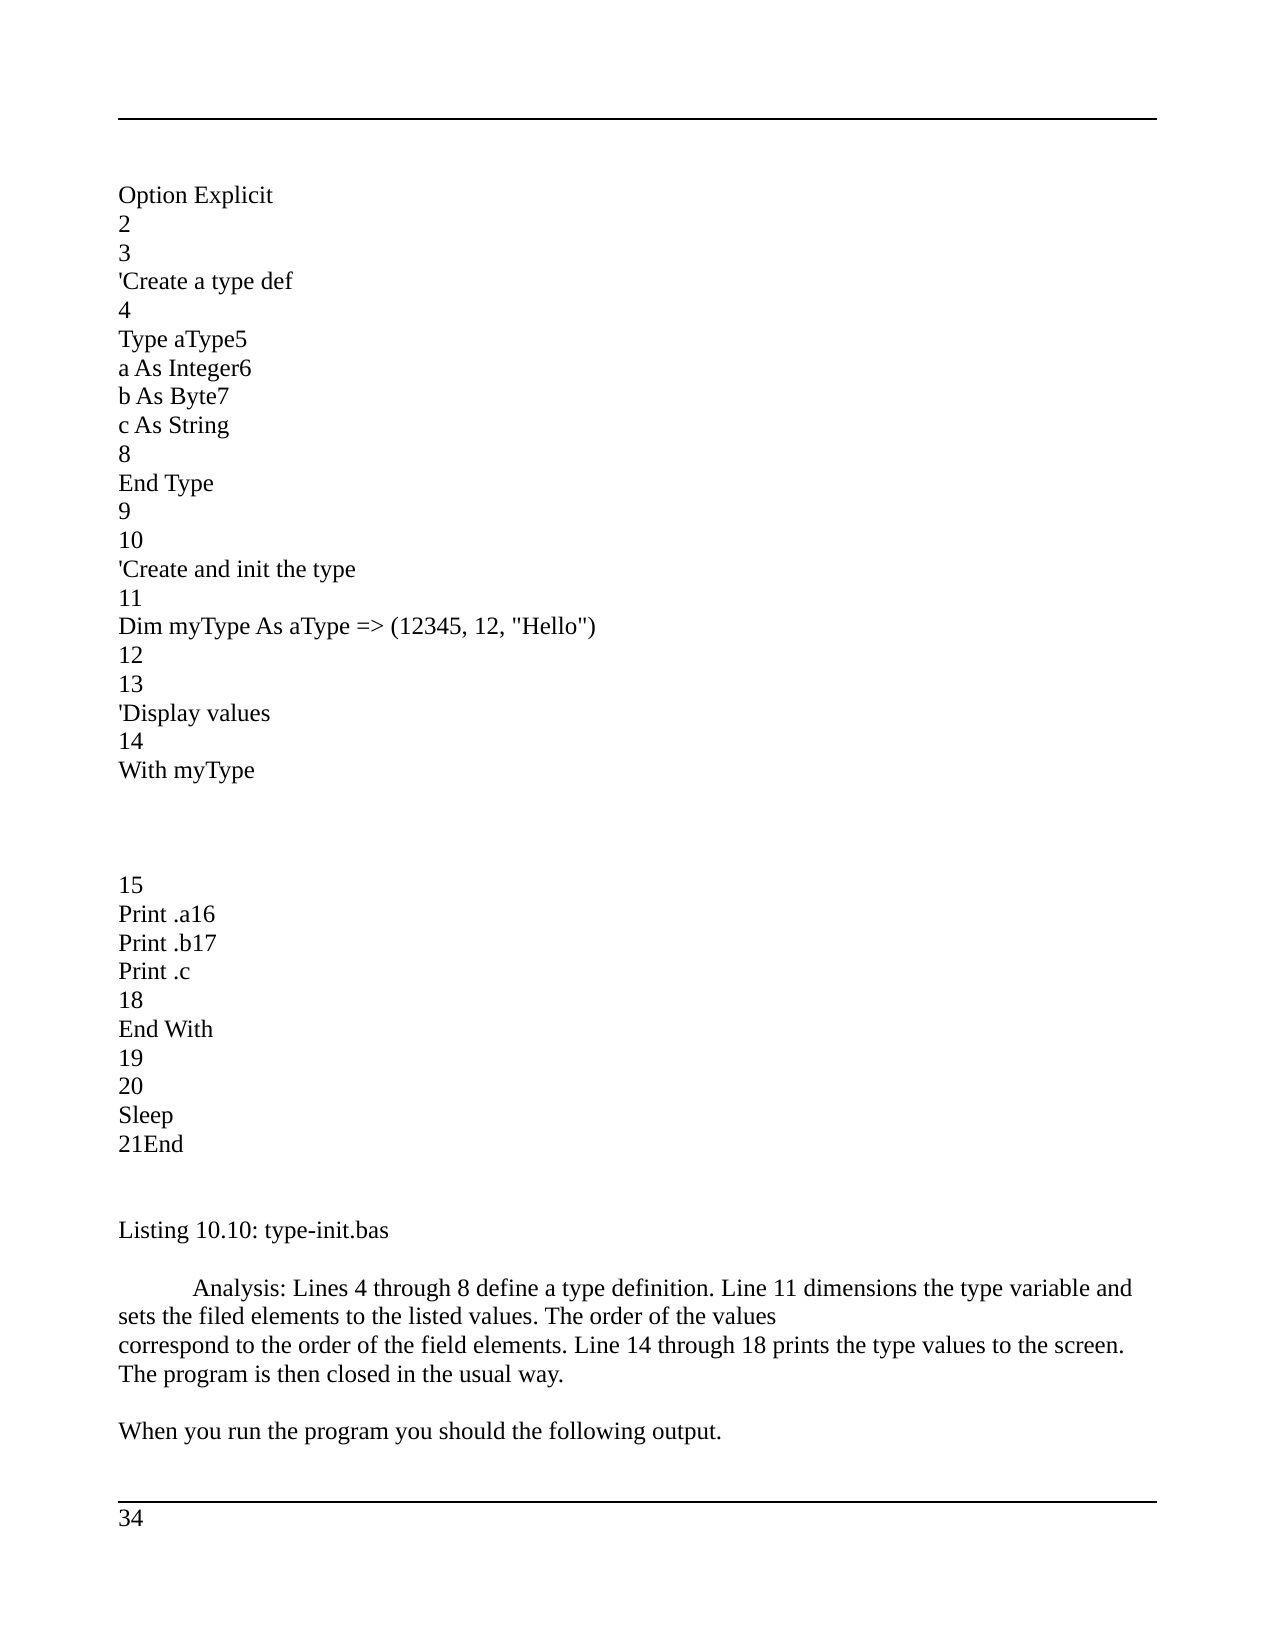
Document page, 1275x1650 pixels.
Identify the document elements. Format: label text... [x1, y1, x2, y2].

text 13 [118, 669, 1157, 698]
text 3 [118, 238, 1157, 266]
text c As String [118, 410, 1157, 439]
text b As Byte7 [118, 381, 1157, 410]
text Print .b17 [118, 928, 1157, 956]
text 15 [118, 870, 1157, 899]
text 18 [118, 985, 1157, 1014]
text 'Create and init the type [118, 554, 1157, 583]
text 2 [118, 209, 1157, 238]
text 20 [118, 1071, 1157, 1100]
text Print .a16 [118, 899, 1157, 928]
text 'Create a type def [118, 266, 1157, 295]
text Sleep [118, 1100, 1157, 1129]
text 19 [118, 1043, 1157, 1071]
text End With [118, 1014, 1157, 1043]
text When you run the program you should the following output. [118, 1416, 1157, 1445]
text 11 [118, 583, 1157, 611]
text 12 [118, 640, 1157, 669]
text 10 [118, 525, 1157, 554]
text Print .c [118, 956, 1157, 985]
text correspond to the order of the field elements. Line 14 through 18 prints the type values to the screen. The program is then closed in the usual way. [118, 1330, 1157, 1388]
text Dim myType As aType => (12345, 12, "Hello") [118, 611, 1157, 640]
text Option Explicit [118, 180, 1157, 209]
text a As Integer6 [118, 353, 1157, 381]
text 14 [118, 726, 1157, 755]
text 4 [118, 295, 1157, 324]
text Listing 10.10: type-init.bas [118, 1215, 1157, 1244]
text 8 [118, 439, 1157, 468]
text Analysis: Lines 4 through 8 define a type definition. Line 11 dimensions the type variable and sets the filed elements to the listed values. The order of the values [118, 1273, 1157, 1330]
text Type aType5 [118, 324, 1157, 353]
text End Type [118, 468, 1157, 496]
text 9 [118, 496, 1157, 525]
text With myType [118, 755, 1157, 784]
text 'Display values [118, 698, 1157, 726]
text 21End [118, 1129, 1157, 1158]
